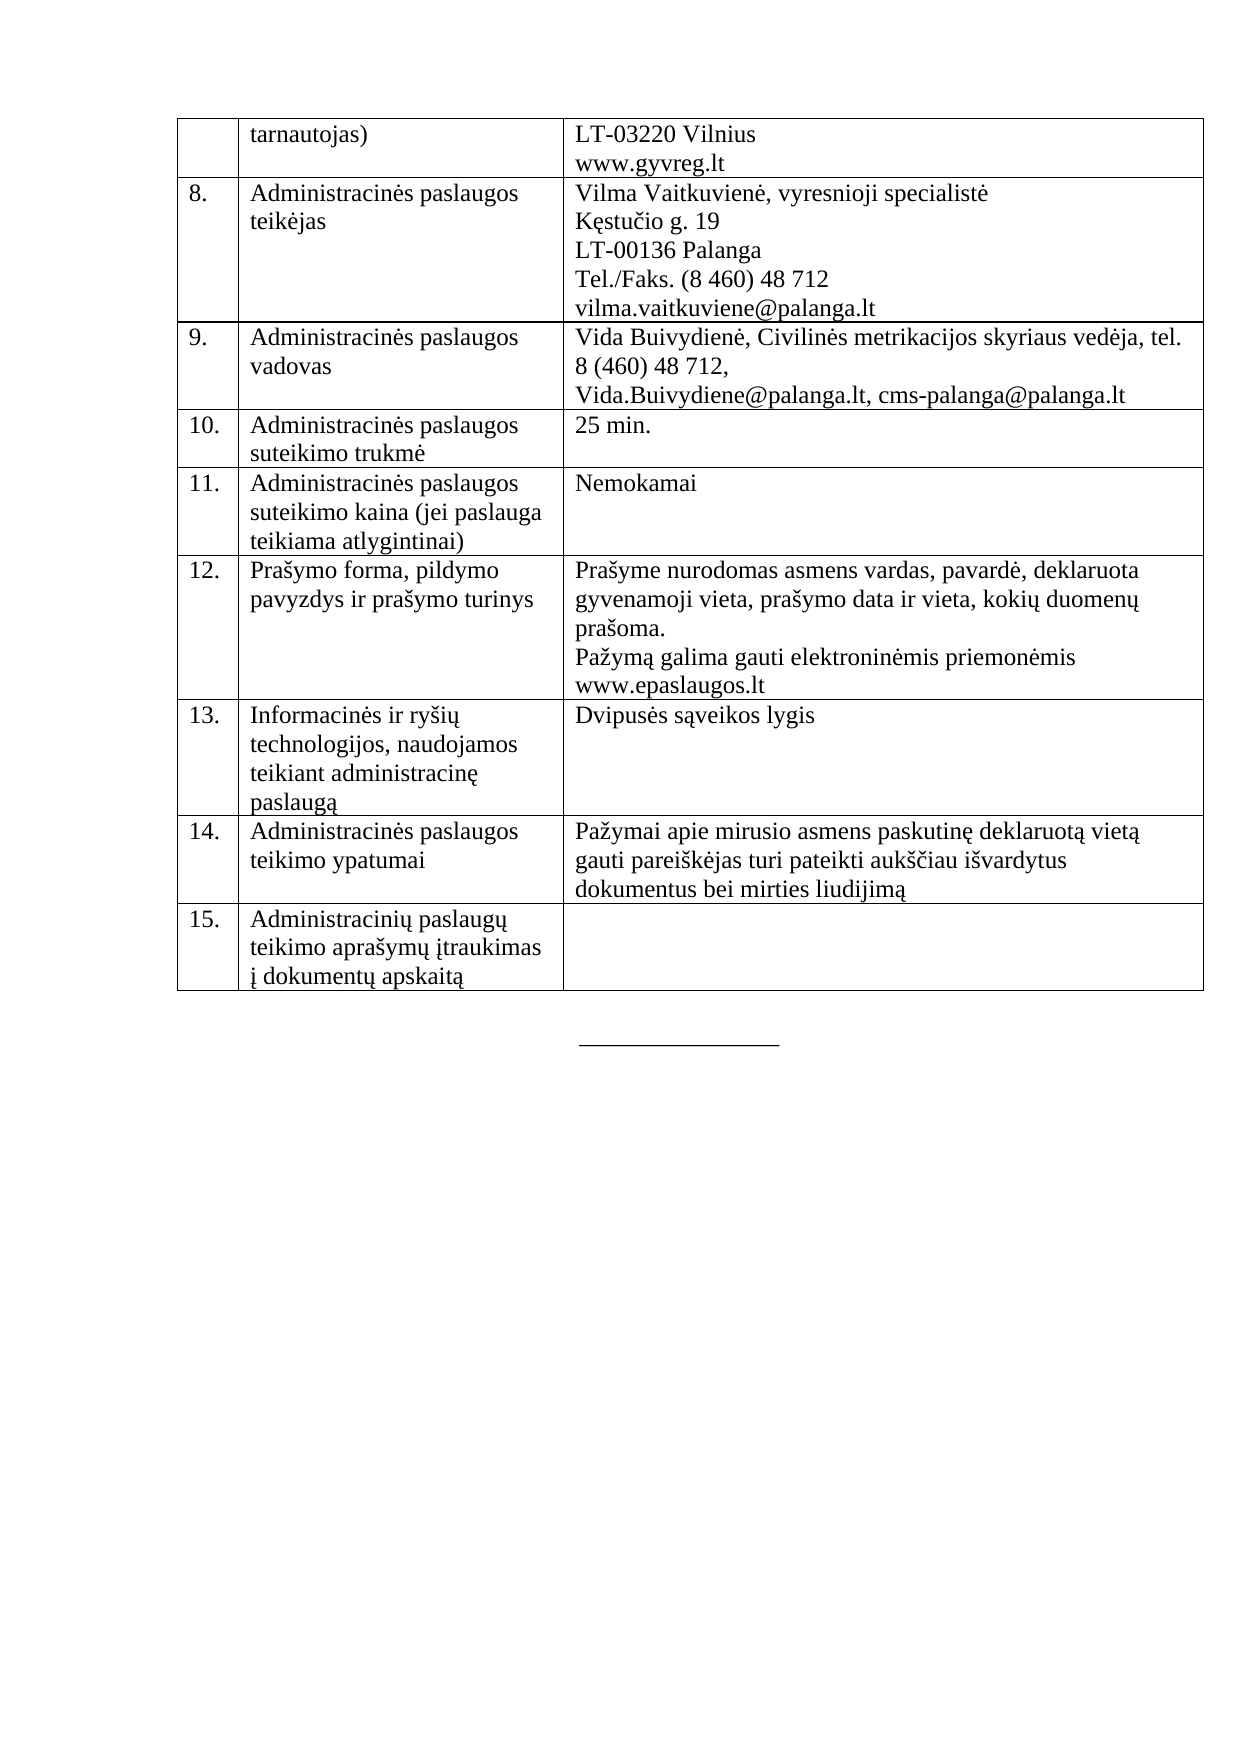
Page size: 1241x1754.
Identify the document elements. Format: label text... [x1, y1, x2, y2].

table_cell Prašyme nurodomas asmens vardas, pavardė, deklaruota gyvenamoji vieta, prašymo data ir vieta, kokių duomenų prašoma. Pažymą galima gauti elektroninėmis priemonėmis www.epaslaugos.lt [564, 556, 1203, 699]
table_cell 14. [178, 816, 238, 903]
table_cell Nemokamai [564, 468, 1203, 554]
table_cell 15. [178, 904, 238, 990]
table_cell 11. [178, 468, 238, 554]
table_cell Informacinės ir ryšių technologijos, naudojamos teikiant administracinę paslaugą [239, 700, 563, 815]
table_cell Administracinės paslaugos teikimo ypatumai [239, 816, 563, 903]
table_cell Pažymai apie mirusio asmens paskutinę deklaruotą vietą gauti pareiškėjas turi pateikti aukščiau išvardytus dokumentus bei mirties liudijimą [564, 816, 1203, 903]
table_cell Dvipusės sąveikos lygis [564, 700, 1203, 815]
table_cell 10. [178, 410, 238, 467]
table_cell 13. [178, 700, 238, 815]
table_cell Administracinės paslaugos suteikimo kaina (jei paslauga teikiama atlygintinai) [239, 468, 563, 554]
table_cell Vilma Vaitkuvienė, vyresnioji specialistė Kęstučio g. 19 LT-00136 Palanga Tel./Faks. (8 460) 48 712 vilma.vaitkuviene@palanga.lt [564, 178, 1203, 321]
table_cell Prašymo forma, pildymo pavyzdys ir prašymo turinys [239, 556, 563, 699]
table_cell [178, 119, 238, 177]
table_cell 9. [178, 323, 238, 409]
table_cell Vida Buivydienė, Civilinės metrikacijos skyriaus vedėja, tel. 8 (460) 48 712, Vida.Buivydiene@palanga.lt, cms-palanga@palanga.lt [564, 323, 1203, 409]
table_cell Administracinės paslaugos suteikimo trukmė [239, 410, 563, 467]
table_cell 25 min. [564, 410, 1203, 467]
table_cell 8. [178, 178, 238, 321]
table_cell 12. [178, 556, 238, 699]
table_cell Administracinių paslaugų teikimo aprašymų įtraukimas į dokumentų apskaitą [239, 904, 563, 990]
table_cell [564, 904, 1203, 990]
table_cell tarnautojas) [239, 119, 563, 177]
table_cell Administracinės paslaugos teikėjas [239, 178, 563, 321]
table_cell Administracinės paslaugos vadovas [239, 323, 563, 409]
table_cell LT-03220 Vilnius www.gyvreg.lt [564, 119, 1203, 177]
text ________________ [177, 1020, 1181, 1048]
